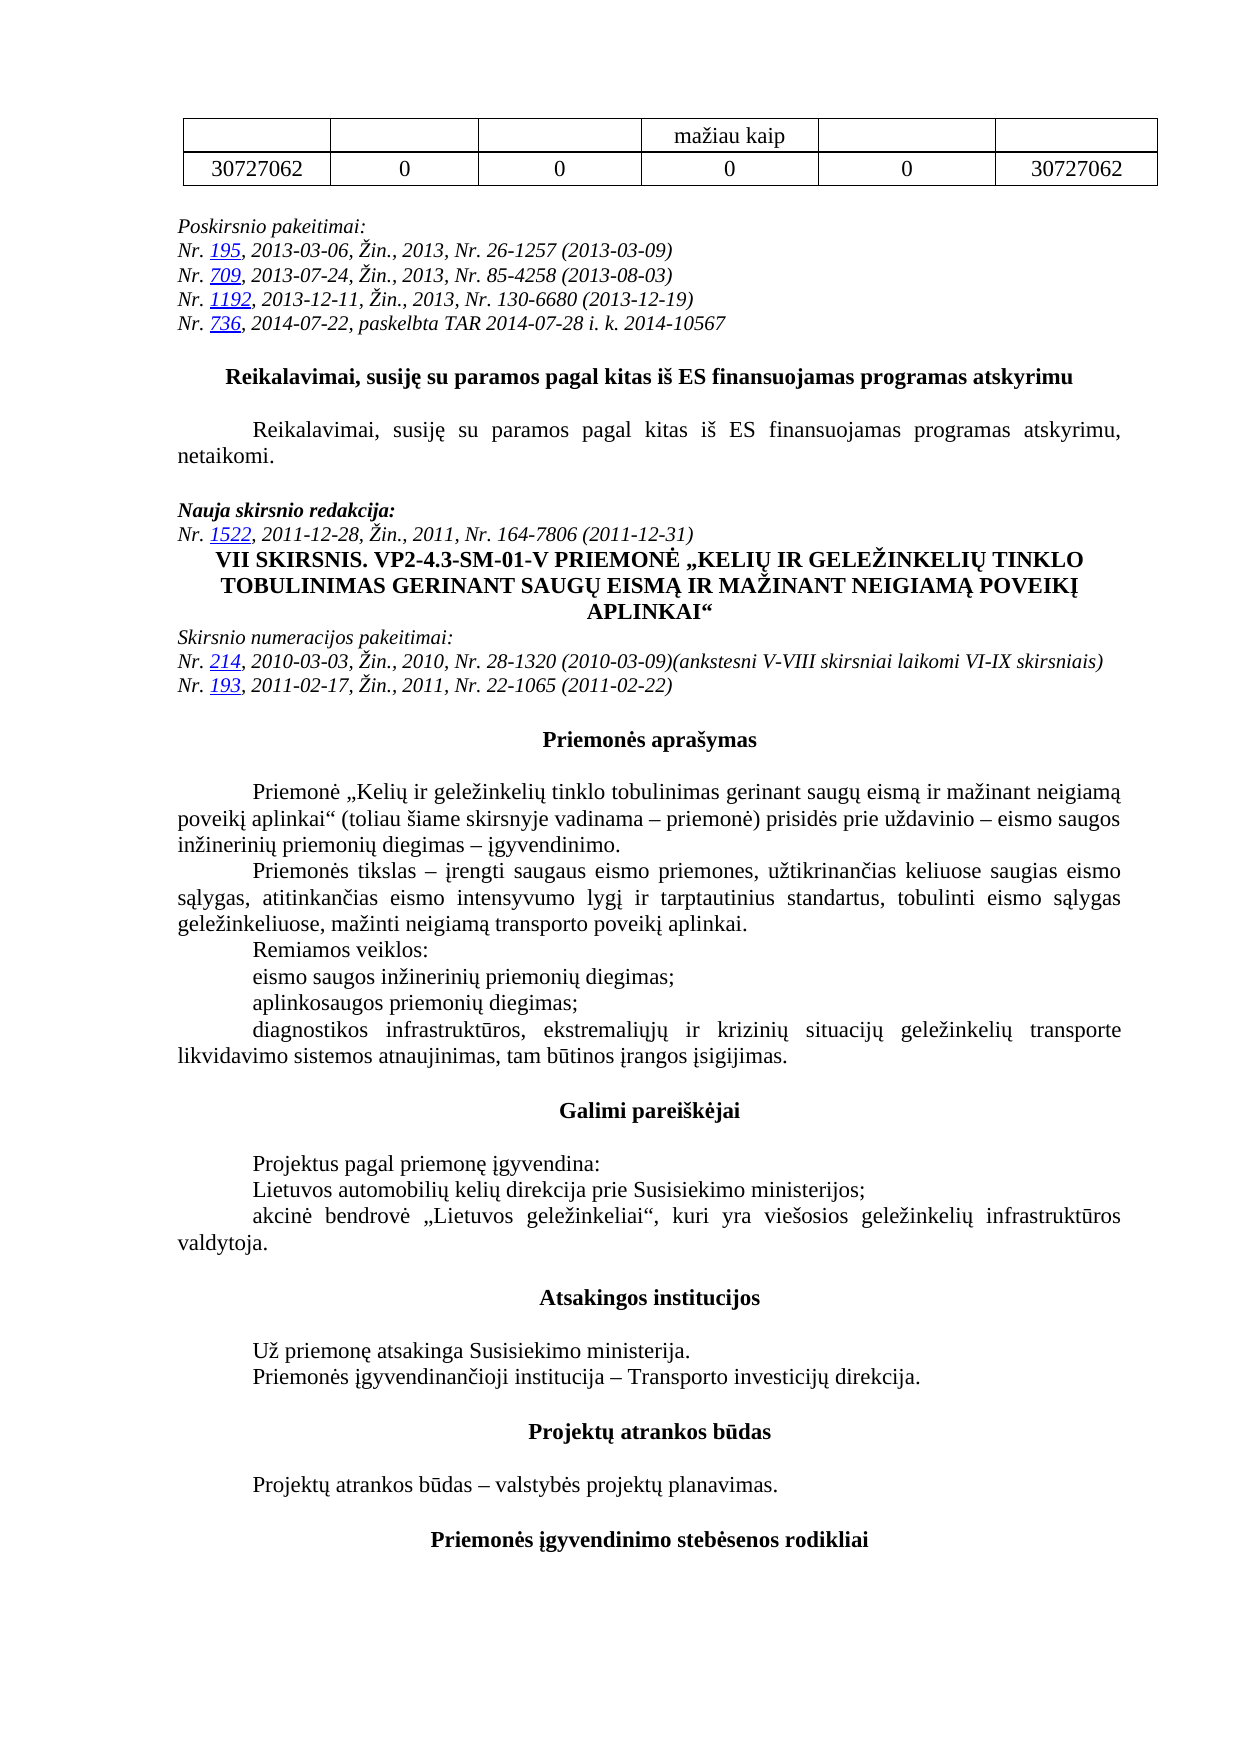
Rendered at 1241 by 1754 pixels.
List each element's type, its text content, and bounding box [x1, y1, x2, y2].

text Nr. 193, 2011-02-17, Žin., 2011, Nr. 22-1065 (2011-02-22) [177, 673, 1122, 697]
table_cell mažiau kaip [642, 119, 818, 151]
table_cell 30727062 [184, 153, 330, 184]
text Nr. 195, 2013-03-06, Žin., 2013, Nr. 26-1257 (2013-03-09) [177, 238, 1122, 262]
table_cell [819, 119, 995, 151]
text Priemonė „Kelių ir geležinkelių tinklo tobulinimas gerinant saugų eismą ir mažinant neigiamą poveikį aplinkai“ (toliau šiame skirsnyje vadinama – priemonė) prisidės prie uždavinio – eismo saugos inžinerinių priemonių diegimas – įgyvendinimo. [177, 778, 1122, 857]
text diagnostikos infrastruktūros, ekstremaliųjų ir krizinių situacijų geležinkelių transporte likvidavimo sistemos atnaujinimas, tam būtinos įrangos įsigijimas. [177, 1016, 1122, 1068]
text Priemonės aprašymas [177, 726, 1122, 752]
text Projektų atrankos būdas [177, 1418, 1122, 1444]
text Lietuvos automobilių kelių direkcija prie Susisiekimo ministerijos; [177, 1176, 1122, 1202]
text Nr. 1192, 2013-12-11, Žin., 2013, Nr. 130-6680 (2013-12-19) [177, 287, 1122, 311]
text Atsakingos institucijos [177, 1284, 1122, 1310]
table_cell 0 [642, 153, 818, 184]
text Galimi pareiškėjai [177, 1097, 1122, 1123]
text Poskirsnio pakeitimai: [177, 214, 1122, 238]
text Priemonės tikslas – įrengti saugaus eismo priemones, užtikrinančias keliuose saugias eismo sąlygas, atitinkančias eismo intensyvumo lygį ir tarptautinius standartus, tobulinti eismo sąlygas geležinkeliuose, mažinti neigiamą transporto poveikį aplinkai. [177, 857, 1122, 937]
table_cell [184, 119, 330, 151]
text Už priemonę atsakinga Susisiekimo ministerija. [177, 1337, 1122, 1363]
table_cell 30727062 [996, 153, 1157, 184]
table_cell 0 [819, 153, 995, 184]
text Nr. 709, 2013-07-24, Žin., 2013, Nr. 85-4258 (2013-08-03) [177, 262, 1122, 287]
text Nr. 1522, 2011-12-28, Žin., 2011, Nr. 164-7806 (2011-12-31) [177, 522, 1122, 546]
text eismo saugos inžinerinių priemonių diegimas; [177, 963, 1122, 989]
text Nr. 736, 2014-07-22, paskelbta TAR 2014-07-28 i. k. 2014-10567 [177, 311, 1122, 335]
text Nauja skirsnio redakcija: [177, 498, 1122, 522]
text VII SKIRSNIS. VP2-4.3-SM-01-V PRIEMONĖ „KELIŲ IR GELEŽINKELIŲ TINKLO TOBULINIMAS GERINANT SAUGŲ EISMĄ IR MAŽINANT NEIGIAMĄ POVEIKĮ APLINKAI“ [177, 546, 1122, 625]
text Skirsnio numeracijos pakeitimai: [177, 625, 1122, 649]
text Nr. 214, 2010-03-03, Žin., 2010, Nr. 28-1320 (2010-03-09)(ankstesni V-VIII skirsniai laikomi VI-IX skirsniais) [177, 649, 1122, 673]
text Reikalavimai, susiję su paramos pagal kitas iš ES finansuojamas programas atskyrimu, netaikomi. [177, 416, 1122, 469]
table_cell 0 [479, 153, 641, 184]
text aplinkosaugos priemonių diegimas; [177, 989, 1122, 1016]
text Projektus pagal priemonę įgyvendina: [177, 1150, 1122, 1176]
text Priemonės įgyvendinančioji institucija – Transporto investicijų direkcija. [177, 1363, 1122, 1389]
text Projektų atrankos būdas – valstybės projektų planavimas. [177, 1471, 1122, 1497]
table_cell 0 [331, 153, 478, 184]
table_header [996, 119, 1157, 151]
table_cell [331, 119, 478, 151]
text Priemonės įgyvendinimo stebėsenos rodikliai [177, 1526, 1122, 1552]
text akcinė bendrovė „Lietuvos geležinkeliai“, kuri yra viešosios geležinkelių infrastruktūros valdytoja. [177, 1202, 1122, 1255]
table_cell [479, 119, 641, 151]
text Reikalavimai, susiję su paramos pagal kitas iš ES finansuojamas programas atskyrimu [177, 363, 1122, 390]
text Remiamos veiklos: [177, 937, 1122, 963]
